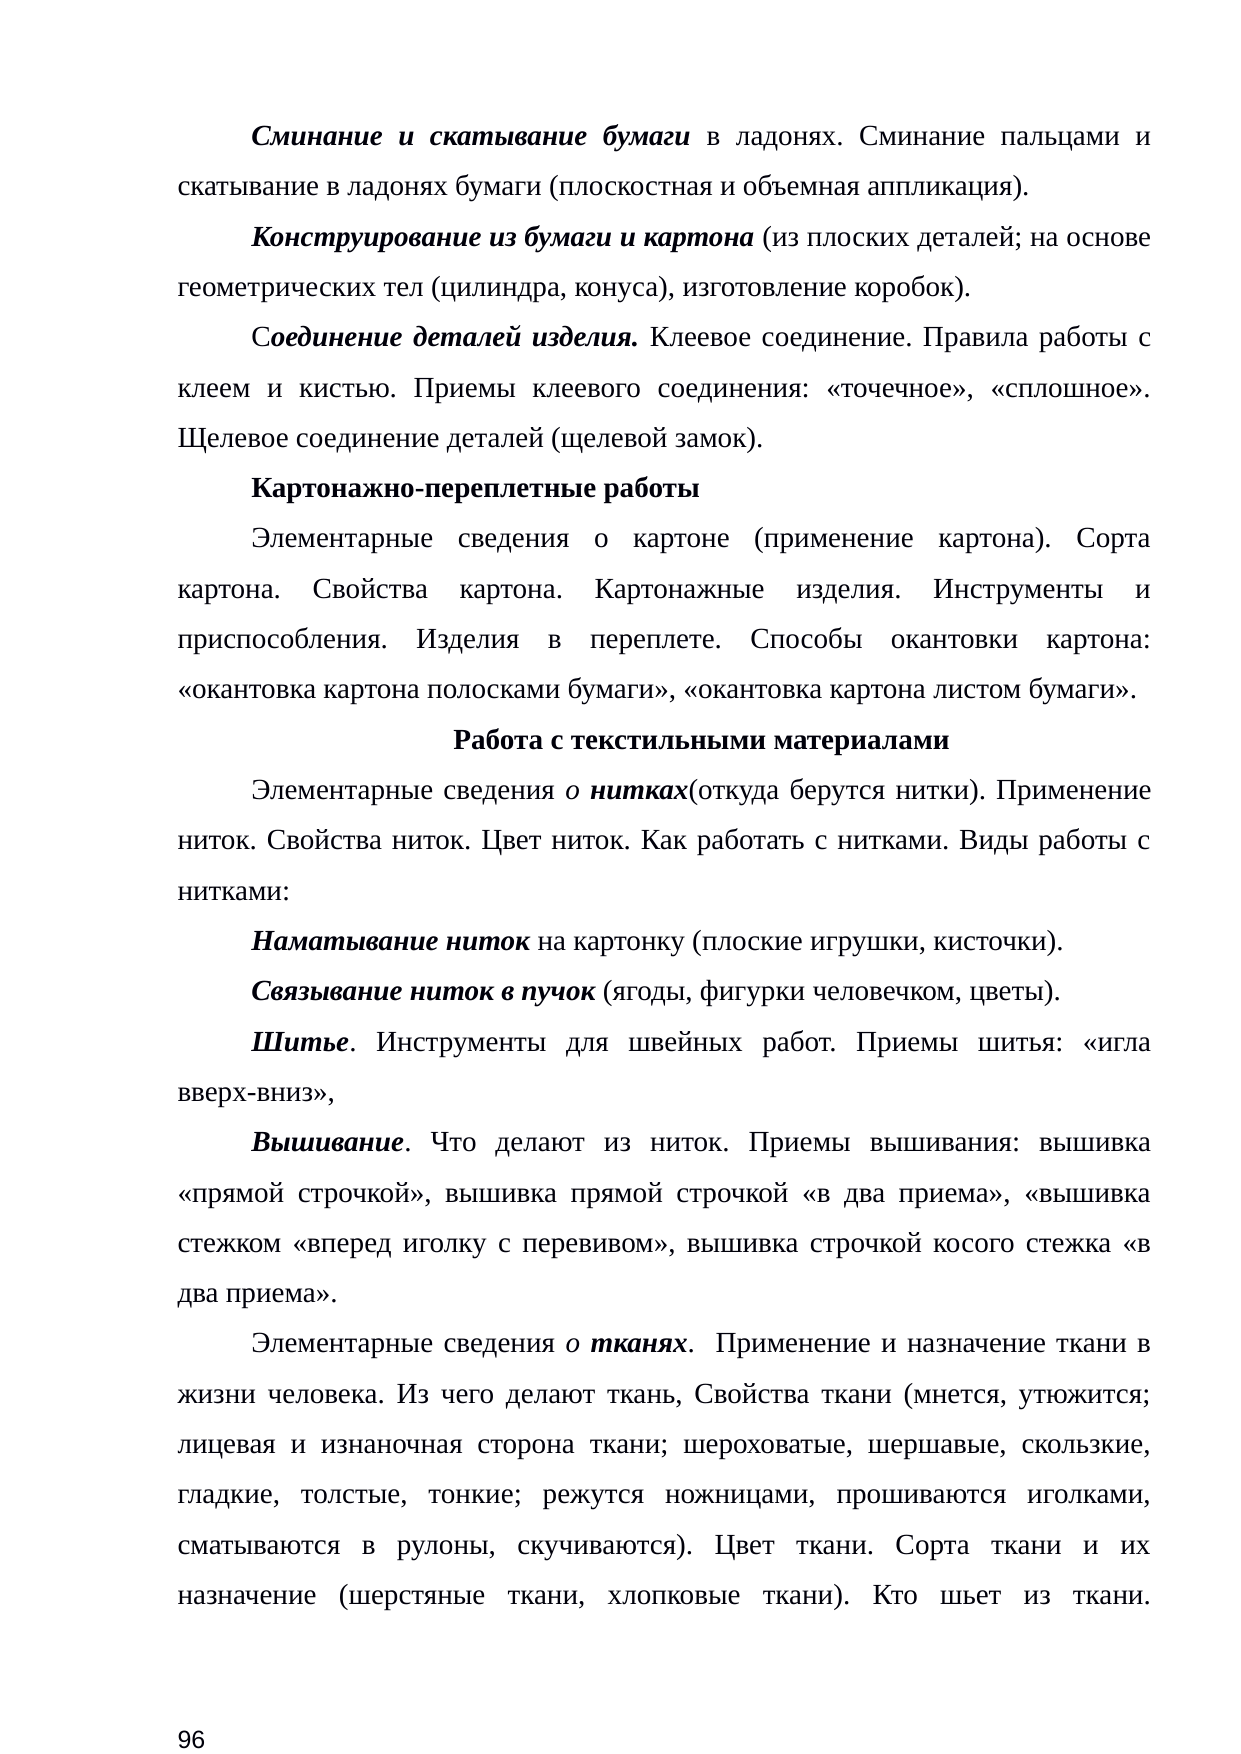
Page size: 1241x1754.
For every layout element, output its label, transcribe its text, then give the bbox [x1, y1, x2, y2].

list Картонажно-переплетные работы [177, 470, 1152, 504]
list Сминание и скатывание бумаги в ладонях. Сминание пальцами и скатывание в ладонях бумаги (плоскостная и объемная аппликация). [177, 118, 1152, 202]
list Соединение деталей изделия. Клеевое соединение. Правила работы с клеем и кистью. Приемы клеевого соединения: «точечное», «сплошное». Щелевое соединение деталей (щелевой замок). [177, 319, 1152, 453]
list Элементарные сведения о тканях. Применение и назначение ткани в жизни человека. Из чего делают ткань, Свойства ткани (мнется, утюжится; лицевая и изнаночная сторона ткани; шероховатые, шершавые, скользкие, гладкие, толстые, тонкие; режутся ножницами, прошиваются иголками, сматываются в рулоны, скучиваются). Цвет ткани. Сорта ткани и их назначение (шерстяные ткани, хлопковые ткани). Кто шьет из ткани. [177, 1326, 1152, 1611]
list Элементарные сведения о нитках(откуда берутся нитки). Применение ниток. Свойства ниток. Цвет ниток. Как работать с нитками. Виды работы с нитками: [177, 772, 1152, 906]
list Шитье. Инструменты для швейных работ. Приемы шитья: «игла вверх-вниз», [177, 1024, 1152, 1108]
list Работа с текстильными материалами [177, 722, 1152, 755]
list Конструирование из бумаги и картона (из плоских деталей; на основе геометрических тел (цилиндра, конуса), изготовление коробок). [177, 219, 1152, 303]
list Связывание ниток в пучок (ягоды, фигурки человечком, цветы). [177, 973, 1152, 1007]
list Элементарные сведения о картоне (применение картона). Сорта картона. Свойства картона. Картонажные изделия. Инструменты и приспособления. Изделия в переплете. Способы окантовки картона: «окантовка картона полосками бумаги», «окантовка картона листом бумаги». [177, 521, 1152, 705]
list Наматывание ниток на картонку (плоские игрушки, кисточки). [177, 923, 1152, 957]
list Вышивание. Что делают из ниток. Приемы вышивания: вышивка «прямой строчкой», вышивка прямой строчкой «в два приема», «вышивка стежком «вперед иголку с перевивом», вышивка строчкой косого стежка «в два приема». [177, 1124, 1152, 1309]
